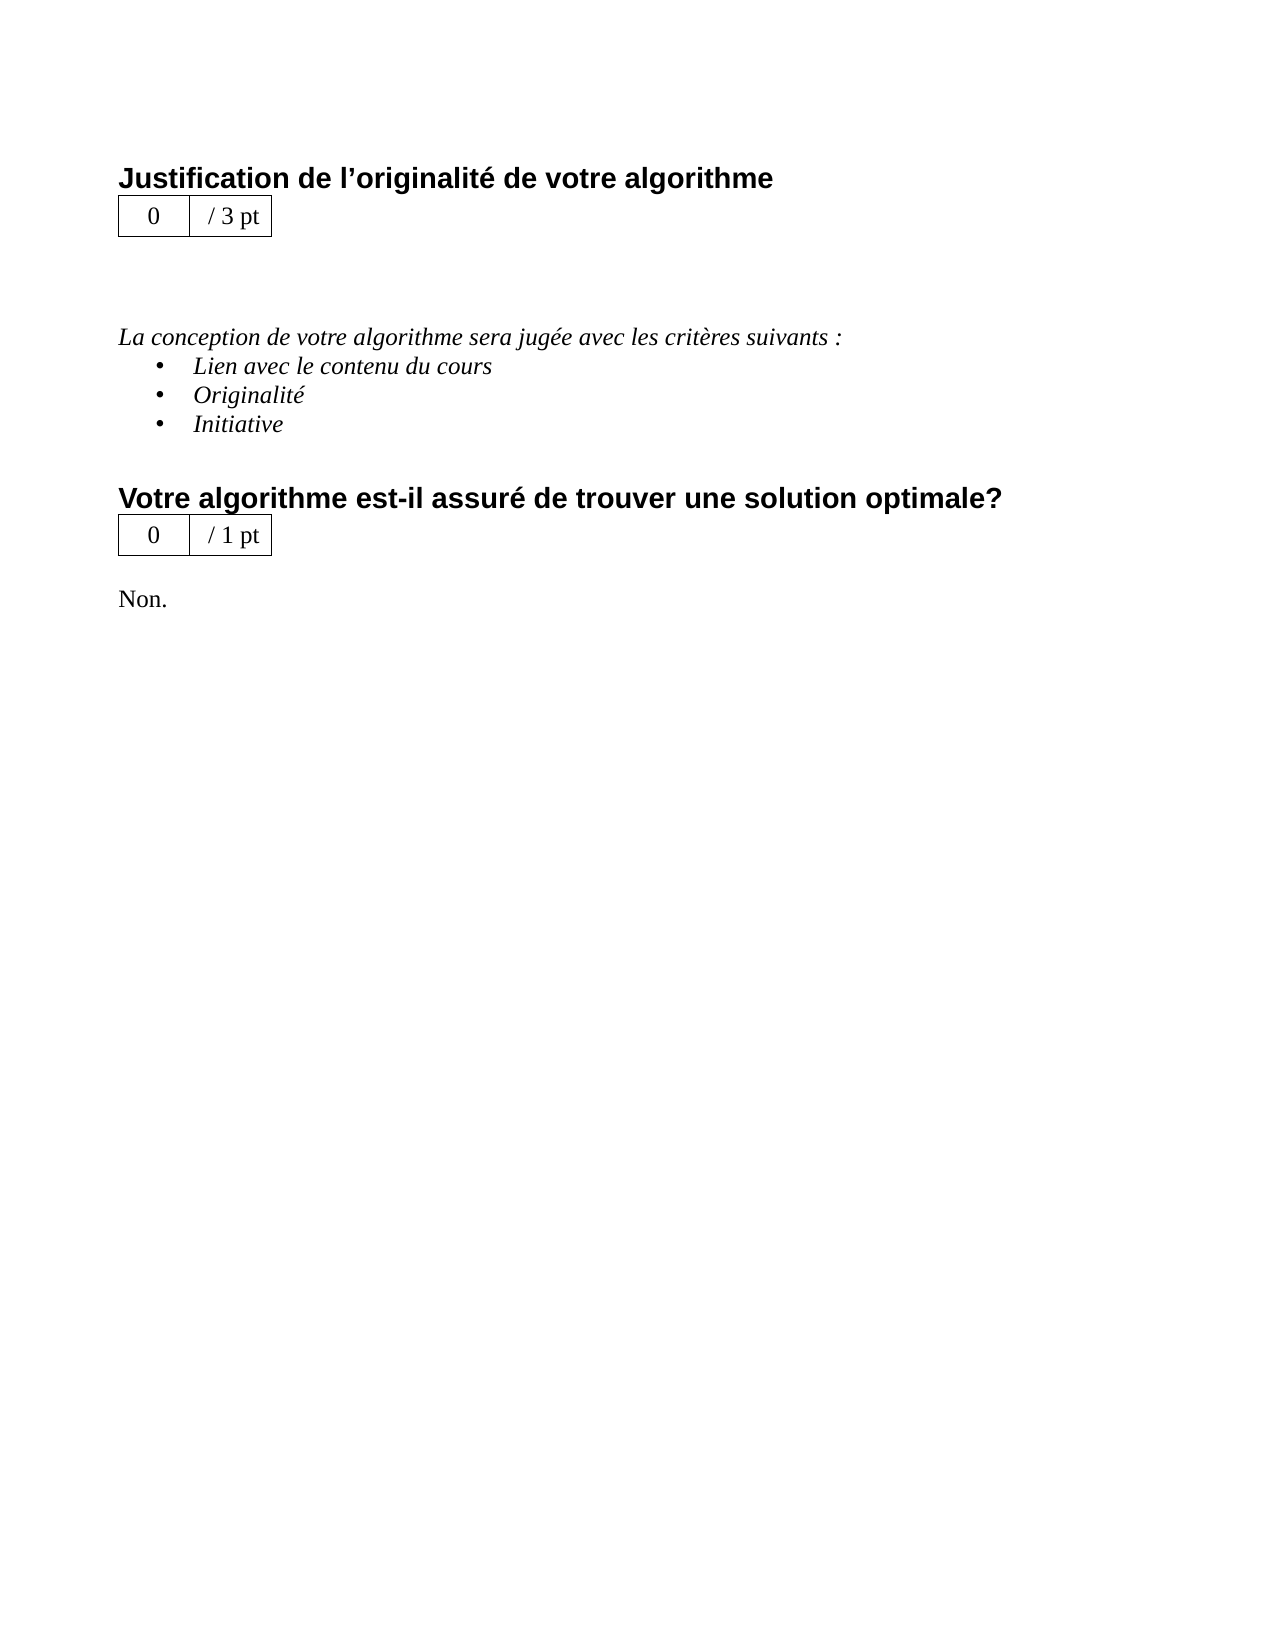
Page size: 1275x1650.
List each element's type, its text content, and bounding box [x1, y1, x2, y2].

text Non. [118, 584, 1157, 613]
text La conception de votre algorithme sera jugée avec les critères suivants : [118, 322, 1157, 351]
list Initiative [156, 409, 1157, 437]
subtitle Justification de l’originalité de votre algorithme [118, 161, 1157, 195]
table_header / 1 pt [190, 515, 271, 555]
list Originalité [156, 380, 1157, 409]
subtitle Votre algorithme est-il assuré de trouver une solution optimale? [118, 481, 1157, 514]
list Lien avec le contenu du cours [156, 351, 1157, 380]
table_header / 3 pt [190, 196, 271, 236]
table_header 0 [119, 515, 189, 555]
table_header 0 [119, 196, 189, 236]
